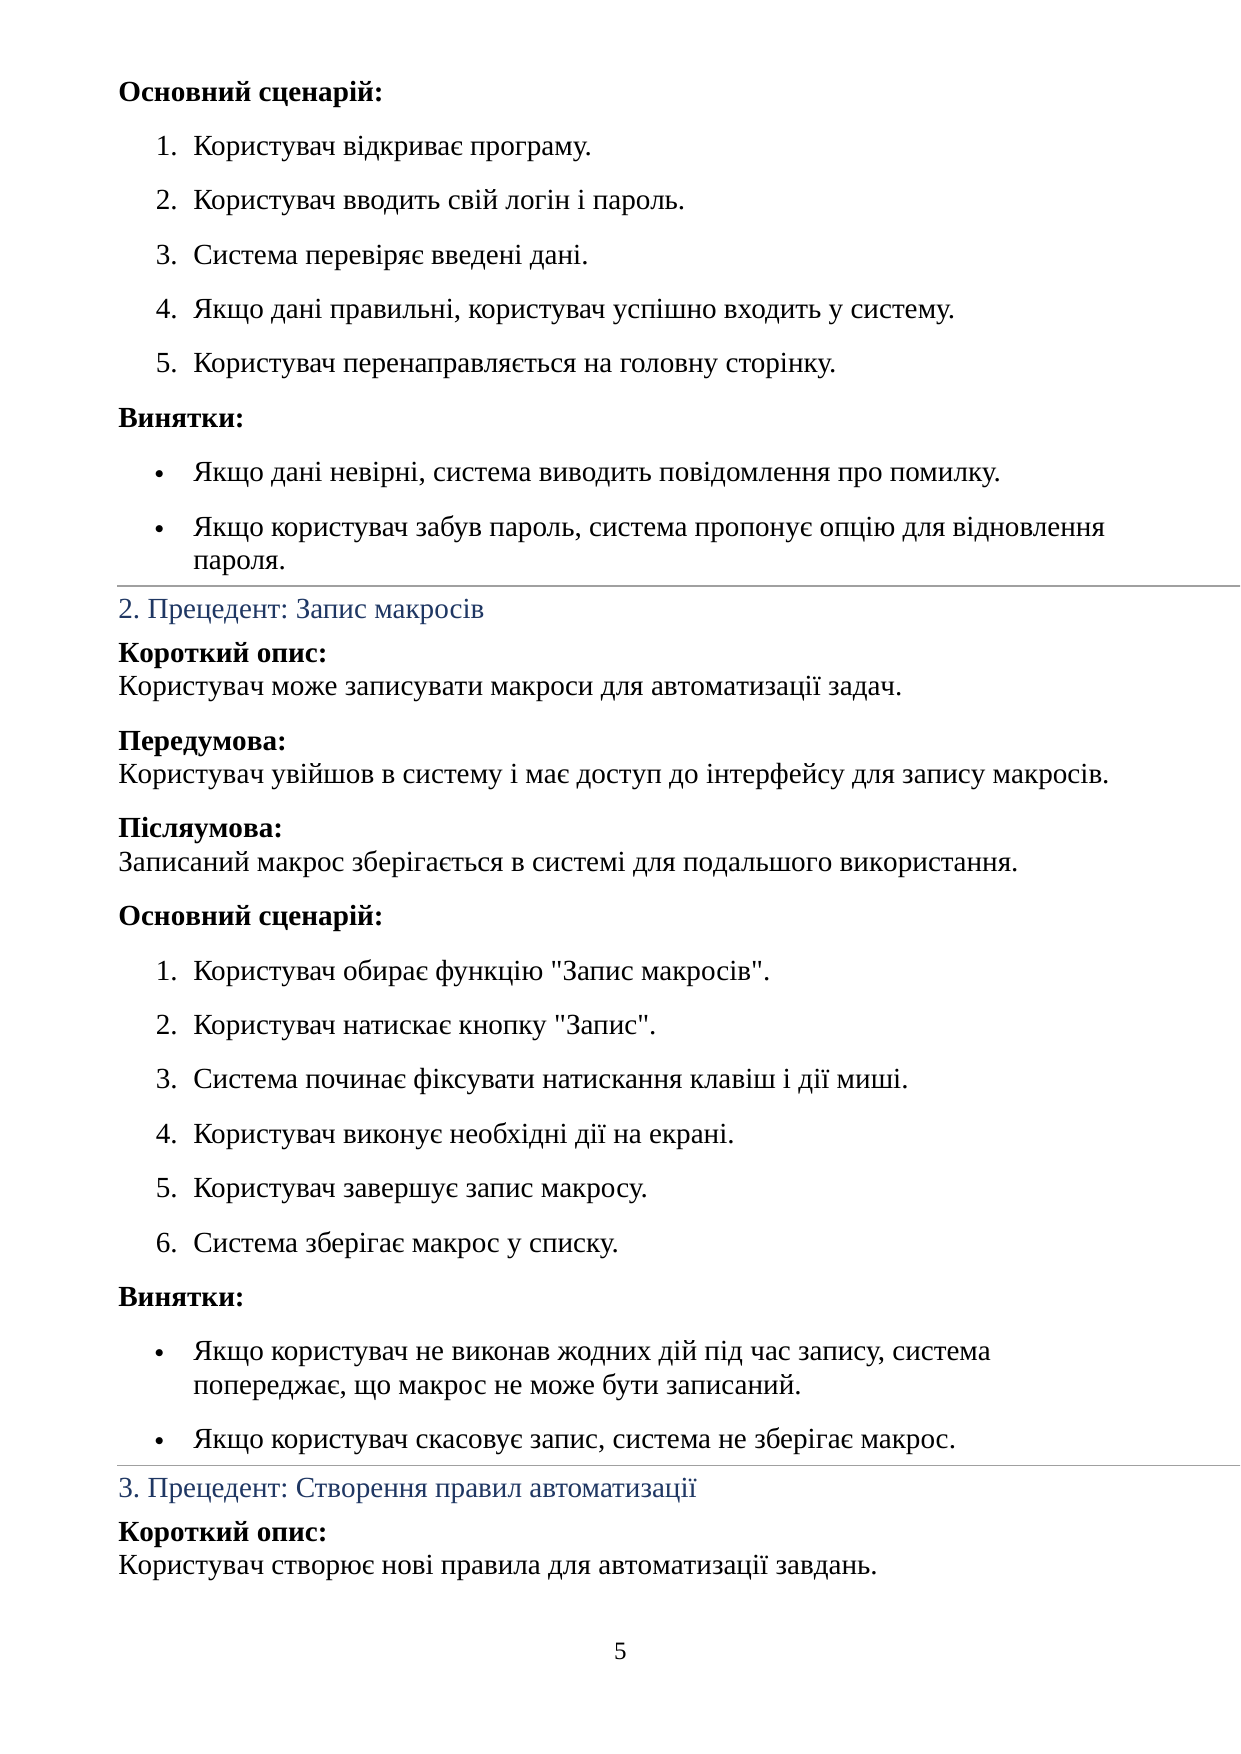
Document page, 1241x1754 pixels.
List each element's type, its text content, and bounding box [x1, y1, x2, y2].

text Винятки: [118, 400, 1122, 433]
text Основний сценарій: [118, 898, 1122, 932]
text Основний сценарій: [118, 74, 1122, 107]
text Передумова: Користувач увійшов в систему і має доступ до інтерфейсу для запису макросів. [118, 723, 1122, 790]
list Користувач завершує запис макросу. [156, 1170, 1122, 1204]
list Користувач натискає кнопку "Запис". [156, 1007, 1122, 1041]
subtitle 2. Прецедент: Запис макросів [118, 591, 1122, 624]
text Короткий опис: Користувач може записувати макроси для автоматизації задач. [118, 635, 1122, 702]
subtitle 3. Прецедент: Створення правил автоматизації [118, 1470, 1122, 1503]
list Користувач виконує необхідні дії на екрані. [156, 1116, 1122, 1149]
text Короткий опис: Користувач створює нові правила для автоматизації завдань. [118, 1514, 1122, 1581]
list Якщо користувач не виконав жодних дій під час запису, система попереджає, що макрос не може бути записаний. [156, 1333, 1122, 1401]
list Користувач перенаправляється на головну сторінку. [156, 346, 1122, 379]
list Якщо дані правильні, користувач успішно входить у систему. [156, 291, 1122, 325]
list Користувач обирає функцію "Запис макросів". [156, 953, 1122, 986]
list Якщо користувач скасовує запис, система не зберігає макрос. [156, 1421, 1122, 1455]
list Система зберігає макрос у списку. [156, 1225, 1122, 1258]
text Післяумова: Записаний макрос зберігається в системі для подальшого використання. [118, 811, 1122, 878]
list Система перевіряє введені дані. [156, 237, 1122, 270]
list Система починає фіксувати натискання клавіш і дії миші. [156, 1062, 1122, 1095]
list Якщо користувач забув пароль, система пропонує опцію для відновлення пароля. [156, 509, 1122, 576]
list Користувач відкриває програму. [156, 128, 1122, 162]
list Якщо дані невірні, система виводить повідомлення про помилку. [156, 454, 1122, 488]
text Винятки: [118, 1279, 1122, 1313]
list Користувач вводить свій логін і пароль. [156, 182, 1122, 216]
